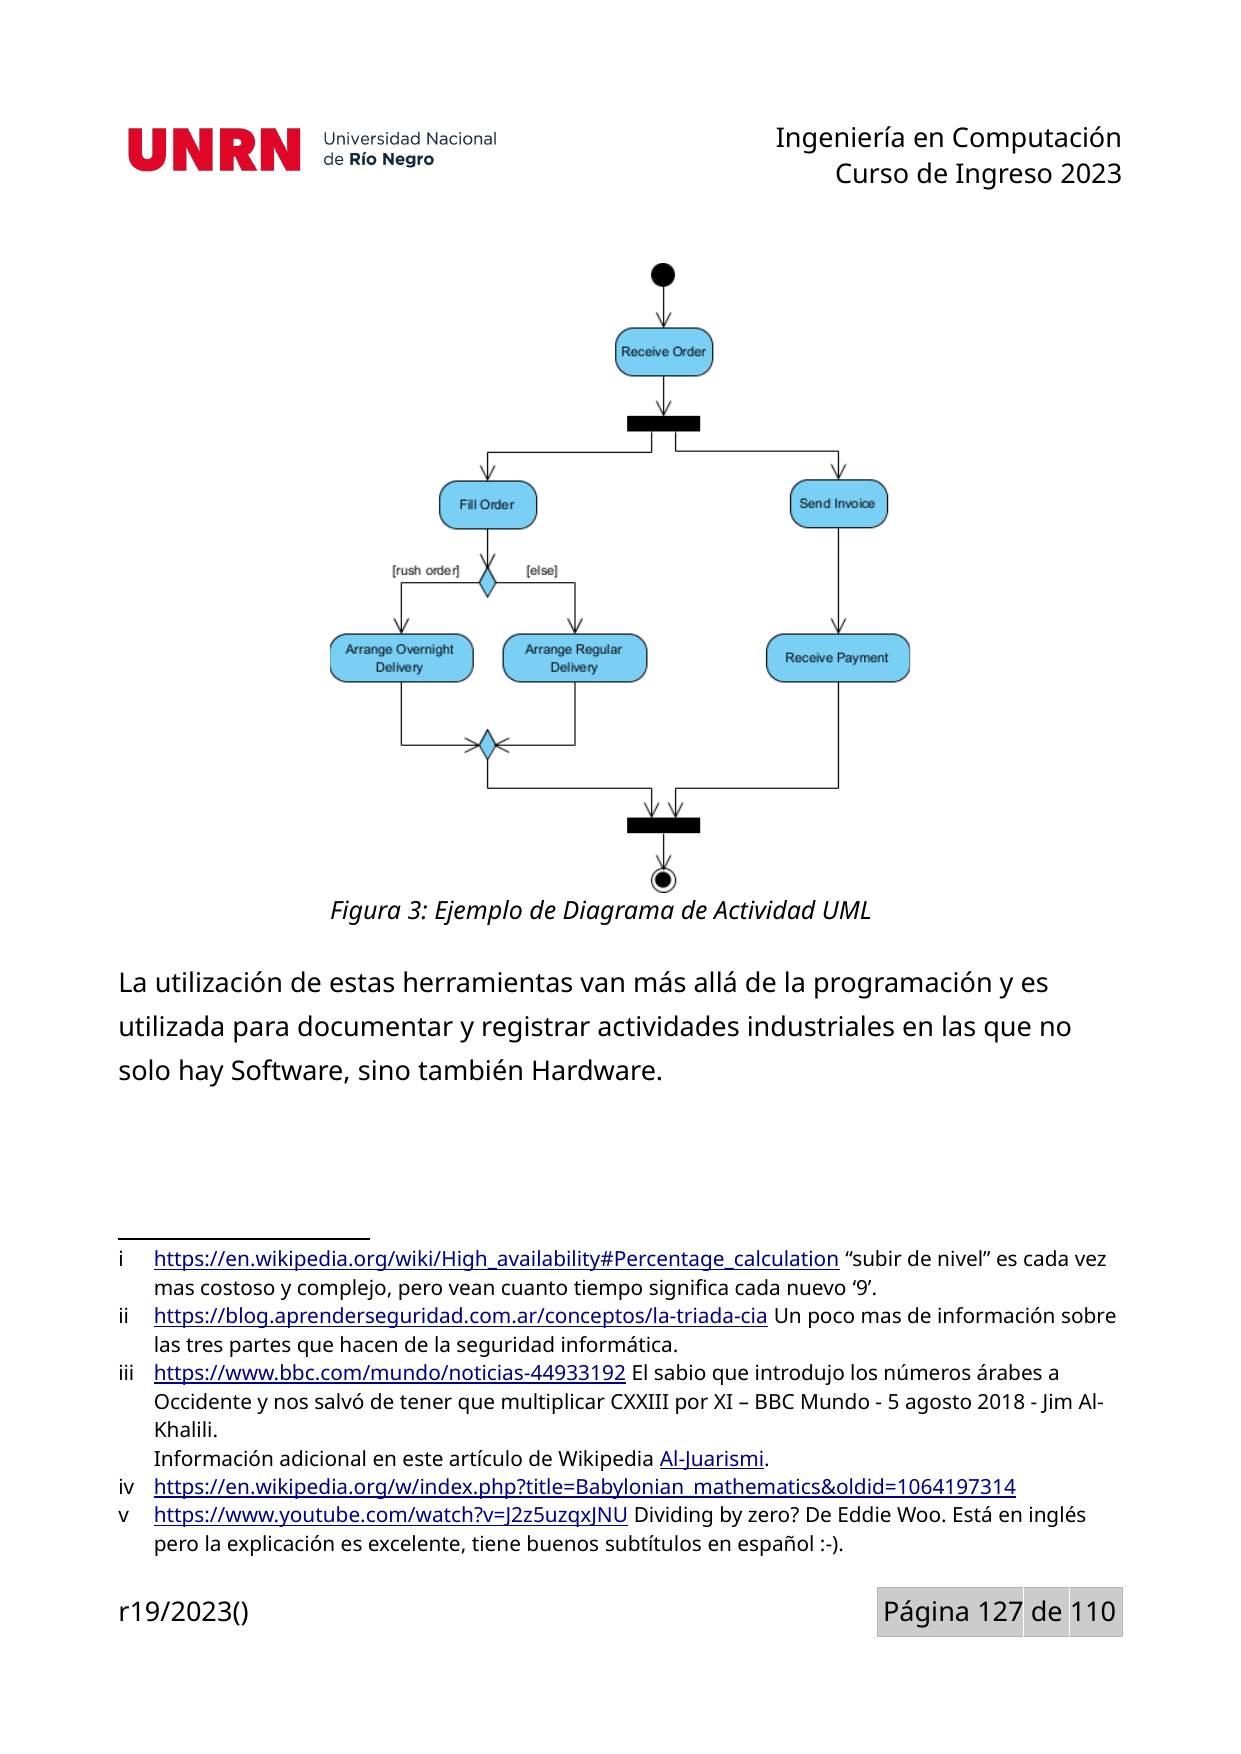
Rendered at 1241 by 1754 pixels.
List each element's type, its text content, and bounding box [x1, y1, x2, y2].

text https://blog.aprenderseguridad.com.ar/conceptos/la-triada-cia Un poco mas de información sobre las tres partes que hacen de la seguridad informática. [118, 1301, 1122, 1358]
picture [118, 118, 505, 180]
text https://en.wikipedia.org/w/index.php?title=Babylonian_mathematics&oldid=1064197314 [118, 1472, 1122, 1501]
picture [330, 263, 911, 893]
text https://en.wikipedia.org/wiki/High_availability#Percentage_calculation “subir de nivel” es cada vez mas costoso y complejo, pero vean cuanto tiempo significa cada nuevo ‘9’. [118, 1244, 1122, 1301]
text https://www.youtube.com/watch?v=J2z5uzqxJNU Dividing by zero? De Eddie Woo. Está en inglés pero la explicación es excelente, tiene buenos subtítulos en español :-). [118, 1501, 1122, 1557]
text https://www.bbc.com/mundo/noticias-44933192 El sabio que introdujo los números árabes a Occidente y nos salvó de tener que multiplicar CXXIII por XI – BBC Mundo - 5 agosto 2018 - Jim Al-Khalili. Información adicional en este artículo de Wikipedia Al-Juarismi. [118, 1358, 1122, 1472]
text Figura 3: Ejemplo de Diagrama de Actividad UML [330, 893, 910, 927]
text La utilización de estas herramientas van más allá de la programación y es utilizada para documentar y registrar actividades industriales en las que no solo hay Software, sino también Hardware. [118, 221, 1122, 1089]
